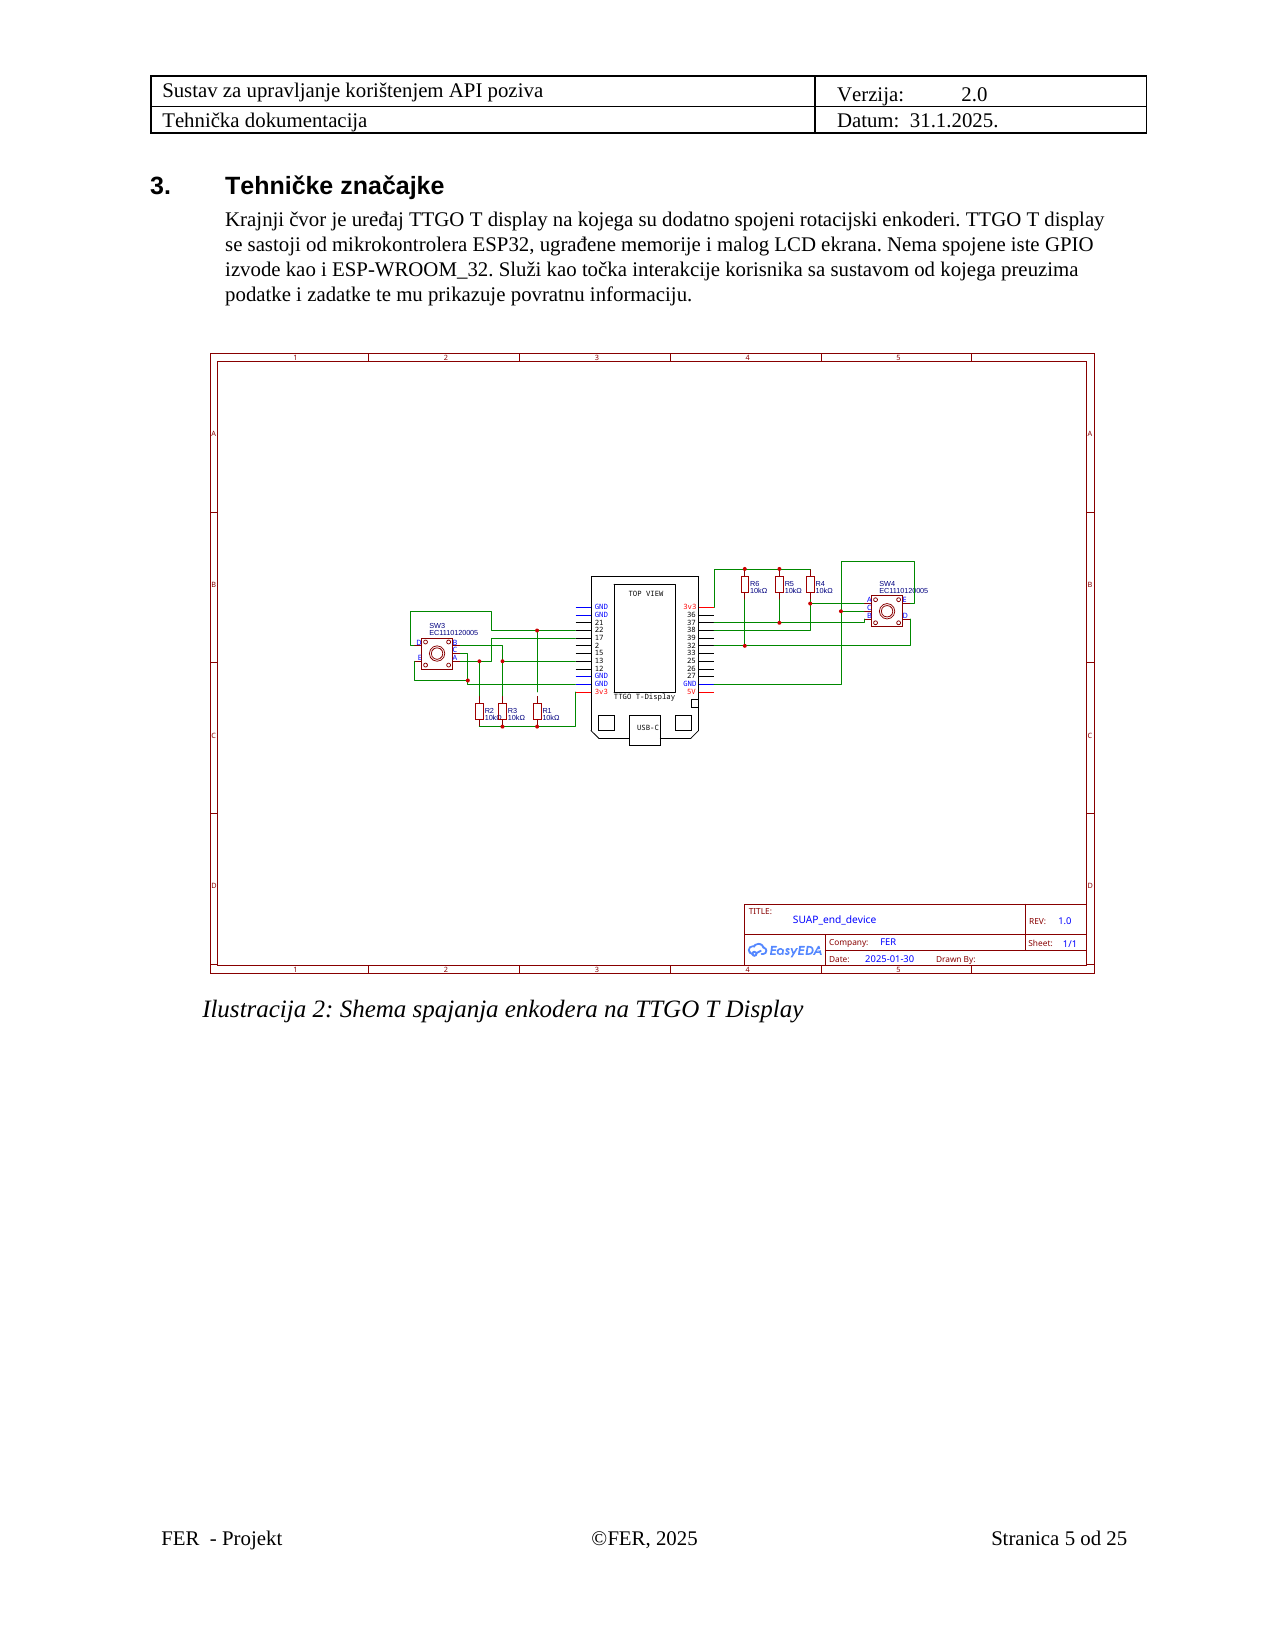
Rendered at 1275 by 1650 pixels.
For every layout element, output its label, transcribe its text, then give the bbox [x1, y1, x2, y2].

text Krajnji čvor je uređaj TTGO T display na kojega su dodatno spojeni rotacijski enkoderi. TTGO T display se sastoji od mikrokontrolera ESP32, ugrađene memorije i malog LCD ekrana. Nema spojene iste GPIO izvode kao i ESP-WROOM_32. Služi kao točka interakcije korisnika sa sustavom od kojega preuzima podatke i zadatke te mu prikazuje povratnu informaciju. [225, 206, 1125, 306]
text Ilustracija 2: Shema spajanja enkodera na TTGO T Display [202, 982, 1102, 1023]
subtitle Tehničke značajke [150, 171, 1125, 200]
